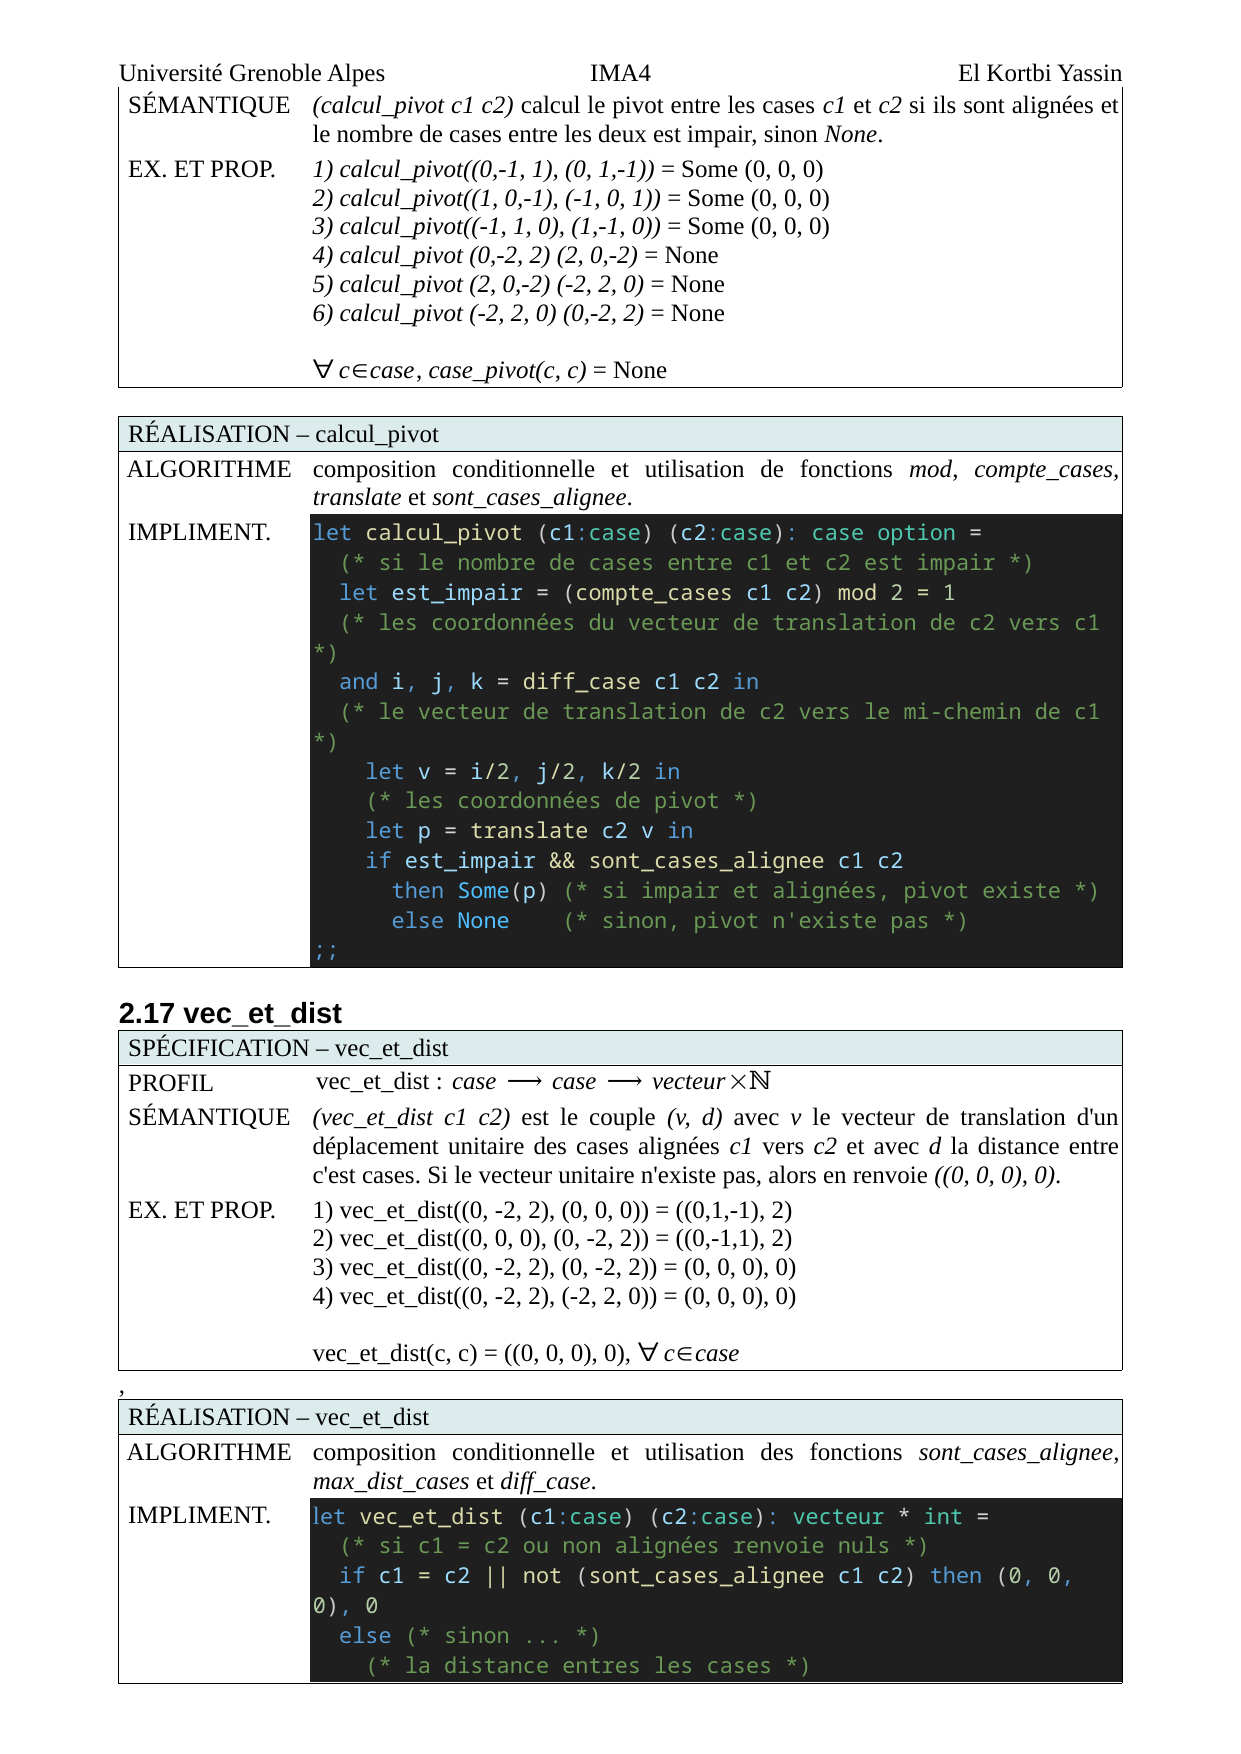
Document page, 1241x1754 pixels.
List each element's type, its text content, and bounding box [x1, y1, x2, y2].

table_cell EX. ET PROP. [119, 1192, 309, 1370]
table_header RÉALISATION – calcul_pivot [119, 417, 1122, 451]
table_header SPÉCIFICATION – vec_et_dist [119, 1031, 1122, 1064]
table_cell ALGORITHME [119, 452, 310, 514]
table_cell [309, 1066, 1122, 1099]
table_cell SÉMANTIQUE [119, 1099, 309, 1192]
table_cell let vec_et_dist (c1:case) (c2:case): vecteur * int = (* si c1 = c2 ou non alignées renvoie nuls *) if c1 = c2 || not (sont_cases_alignee c1 c2) then (0, 0, 0), 0 else (* sinon ... *) (* la distance entres les cases *) [310, 1498, 1122, 1682]
table_cell composition conditionnelle et utilisation de fonctions mod, compte_cases, translate et sont_cases_alignee. [310, 452, 1122, 514]
table_cell IMPLIMENT. [119, 1498, 310, 1682]
table_cell EX. ET PROP. [119, 151, 309, 387]
subtitle 2.17 vec_et_dist [118, 996, 1122, 1029]
table_header RÉALISATION – vec_et_dist [119, 1400, 1122, 1434]
table_cell SÉMANTIQUE [119, 87, 309, 151]
table_cell (calcul_pivot c1 c2) calcul le pivot entre les cases c1 et c2 si ils sont alignées et le nombre de cases entre les deux est impair, sinon None. [309, 87, 1122, 151]
table_cell composition conditionnelle et utilisation des fonctions sont_cases_alignee, max_dist_cases et diff_case. [310, 1435, 1122, 1498]
table_cell 1) vec_et_dist((0, -2, 2), (0, 0, 0)) = ((0,1,-1), 2) 2) vec_et_dist((0, 0, 0), (0, -2, 2)) = ((0,-1,1), 2) 3) vec_et_dist((0, -2, 2), (0, -2, 2)) = (0, 0, 0), 0) 4) vec_et_dist((0, -2, 2), (-2, 2, 0)) = (0, 0, 0), 0) vec_et_dist(c, c) = ((0, 0, 0), 0), [309, 1192, 1122, 1370]
table_cell 1) calcul_pivot((0,-1, 1), (0, 1,-1)) = Some (0, 0, 0) 2) calcul_pivot((1, 0,-1), (-1, 0, 1)) = Some (0, 0, 0) 3) calcul_pivot((-1, 1, 0), (1,-1, 0)) = Some (0, 0, 0) 4) calcul_pivot (0,-2, 2) (2, 0,-2) = None 5) calcul_pivot (2, 0,-2) (-2, 2, 0) = None 6) calcul_pivot (-2, 2, 0) (0,-2, 2) = None , case_pivot(c, c) = None [309, 151, 1122, 387]
table_cell IMPLIMENT. [119, 514, 310, 967]
table_cell PROFIL [119, 1066, 309, 1099]
text , [118, 1371, 1122, 1399]
table_cell ALGORITHME [119, 1435, 310, 1498]
table_cell let calcul_pivot (c1:case) (c2:case): case option = (* si le nombre de cases entre c1 et c2 est impair *) let est_impair = (compte_cases c1 c2) mod 2 = 1 (* les coordonnées du vecteur de translation de c2 vers c1 *) and i, j, k = diff_case c1 c2 in (* le vecteur de translation de c2 vers le mi-chemin de c1 *) let v = i/2, j/2, k/2 in (* les coordonnées de pivot *) let p = translate c2 v in if est_impair && sont_cases_alignee c1 c2 then Some(p) (* si impair et alignées, pivot existe *) else None (* sinon, pivot n'existe pas *) ;; [310, 514, 1122, 967]
table_cell (vec_et_dist c1 c2) est le couple (v, d) avec v le vecteur de translation d'un déplacement unitaire des cases alignées c1 vers c2 et avec d la distance entre c'est cases. Si le vecteur unitaire n'existe pas, alors en renvoie ((0, 0, 0), 0). [309, 1099, 1122, 1192]
